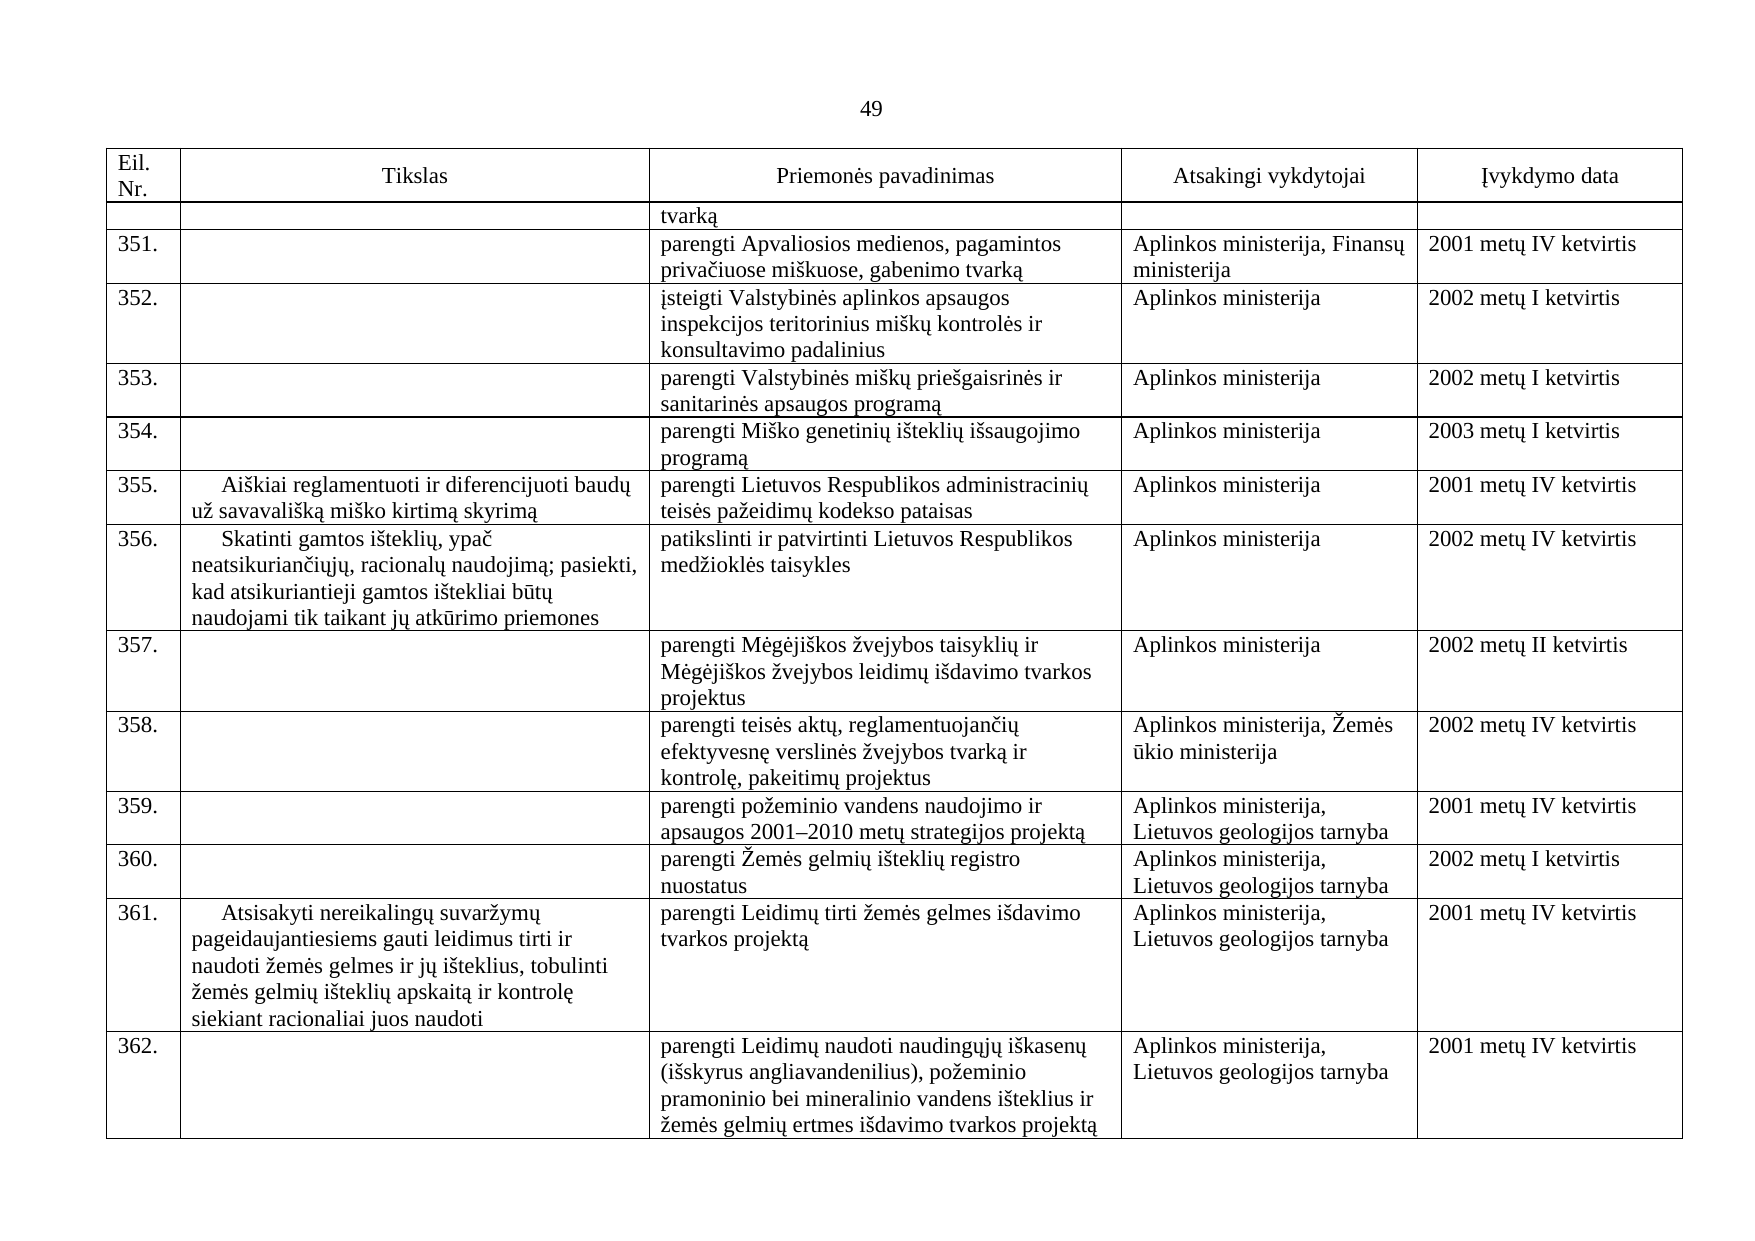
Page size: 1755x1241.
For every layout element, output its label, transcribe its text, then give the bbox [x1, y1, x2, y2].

table_cell [1418, 203, 1682, 229]
table_cell Aplinkos ministerija, Žemės ūkio ministerija [1122, 712, 1417, 791]
table_cell parengti teisės aktų, reglamentuojančių efektyvesnę verslinės žvejybos tvarką ir kontrolę, pakeitimų projektus [650, 712, 1121, 791]
table_cell [107, 899, 180, 1031]
table_cell Aplinkos ministerija [1122, 631, 1417, 711]
table_cell Aplinkos ministerija [1122, 284, 1417, 363]
table_cell 2001 metų IV ketvirtis [1418, 792, 1682, 844]
table_cell [181, 418, 649, 470]
table_header Priemonės pavadinimas [650, 149, 1121, 201]
table_cell [107, 845, 180, 898]
table_cell [1122, 203, 1417, 229]
table_cell parengti Mėgėjiškos žvejybos taisyklių ir Mėgėjiškos žvejybos leidimų išdavimo tvarkos projektus [650, 631, 1121, 711]
table_cell [107, 284, 180, 363]
table_cell įsteigti Valstybinės aplinkos apsaugos inspekcijos teritorinius miškų kontrolės ir konsultavimo padalinius [650, 284, 1121, 363]
table_cell [107, 418, 180, 470]
table_cell [107, 712, 180, 791]
table_cell [181, 631, 649, 711]
table_cell 2001 metų IV ketvirtis [1418, 899, 1682, 1031]
table_cell [181, 1032, 649, 1137]
table_header Eil. Nr. [107, 149, 180, 201]
table_header Įvykdymo data [1418, 149, 1682, 201]
table_cell Aplinkos ministerija [1122, 418, 1417, 470]
table_cell parengti Lietuvos Respublikos administracinių teisės pažeidimų kodekso pataisas [650, 471, 1121, 524]
table_cell Aplinkos ministerija [1122, 364, 1417, 416]
table_cell parengti Valstybinės miškų priešgaisrinės ir sanitarinės apsaugos programą [650, 364, 1121, 416]
table_cell parengti Miško genetinių išteklių išsaugojimo programą [650, 418, 1121, 470]
table_cell parengti Leidimų naudoti naudingųjų iškasenų (išskyrus angliavandenilius), požeminio pramoninio bei mineralinio vandens išteklius ir žemės gelmių ertmes išdavimo tvarkos projektą [650, 1032, 1121, 1137]
table_cell parengti Apvaliosios medienos, pagamintos privačiuose miškuose, gabenimo tvarką [650, 230, 1121, 283]
table_cell 2003 metų I ketvirtis [1418, 418, 1682, 470]
table_cell Aplinkos ministerija [1122, 525, 1417, 630]
table_cell Atsisakyti nereikalingų suvaržymų pageidaujantiesiems gauti leidimus tirti ir naudoti žemės gelmes ir jų išteklius, tobulinti žemės gelmių išteklių apskaitą ir kontrolę siekiant racionaliai juos naudoti [181, 899, 649, 1031]
table_cell Aplinkos ministerija [1122, 471, 1417, 524]
table_cell [107, 203, 180, 229]
table_cell parengti Leidimų tirti žemės gelmes išdavimo tvarkos projektą [650, 899, 1121, 1031]
table_cell [181, 364, 649, 416]
table_cell 2001 metų IV ketvirtis [1418, 1032, 1682, 1137]
table_cell Aplinkos ministerija, Lietuvos geologijos tarnyba [1122, 899, 1417, 1031]
table_cell [107, 471, 180, 524]
table_cell parengti Žemės gelmių išteklių registro nuostatus [650, 845, 1121, 898]
table_cell 2002 metų I ketvirtis [1418, 284, 1682, 363]
table_cell Aplinkos ministerija, Lietuvos geologijos tarnyba [1122, 1032, 1417, 1137]
table_cell [181, 203, 649, 229]
table_cell [181, 230, 649, 283]
table_cell Skatinti gamtos išteklių, ypač neatsikuriančiųjų, racionalų naudojimą; pasiekti, kad atsikuriantieji gamtos ištekliai būtų naudojami tik taikant jų atkūrimo priemones [181, 525, 649, 630]
table_header Atsakingi vykdytojai [1122, 149, 1417, 201]
table_header Tikslas [181, 149, 649, 201]
table_cell 2002 metų IV ketvirtis [1418, 712, 1682, 791]
table_cell Aplinkos ministerija, Lietuvos geologijos tarnyba [1122, 845, 1417, 898]
table_cell [181, 284, 649, 363]
table_cell [107, 525, 180, 630]
table_cell 2002 metų IV ketvirtis [1418, 525, 1682, 630]
table_cell patikslinti ir patvirtinti Lietuvos Respublikos medžioklės taisykles [650, 525, 1121, 630]
table_cell 2001 metų IV ketvirtis [1418, 230, 1682, 283]
table_cell Aiškiai reglamentuoti ir diferencijuoti baudų už savavališką miško kirtimą skyrimą [181, 471, 649, 524]
table_cell parengti požeminio vandens naudojimo ir apsaugos 2001–2010 metų strategijos projektą [650, 792, 1121, 844]
table_cell Aplinkos ministerija, Finansų ministerija [1122, 230, 1417, 283]
table_cell [107, 1032, 180, 1137]
table_cell tvarką [650, 203, 1121, 229]
table_cell [107, 230, 180, 283]
table_cell 2001 metų IV ketvirtis [1418, 471, 1682, 524]
table_cell [181, 845, 649, 898]
table_cell 2002 metų I ketvirtis [1418, 364, 1682, 416]
table_cell [181, 712, 649, 791]
table_cell 2002 metų II ketvirtis [1418, 631, 1682, 711]
table_cell Aplinkos ministerija, Lietuvos geologijos tarnyba [1122, 792, 1417, 844]
table_cell [107, 364, 180, 416]
table_cell [181, 792, 649, 844]
table_cell [107, 792, 180, 844]
table_cell [107, 631, 180, 711]
table_cell 2002 metų I ketvirtis [1418, 845, 1682, 898]
